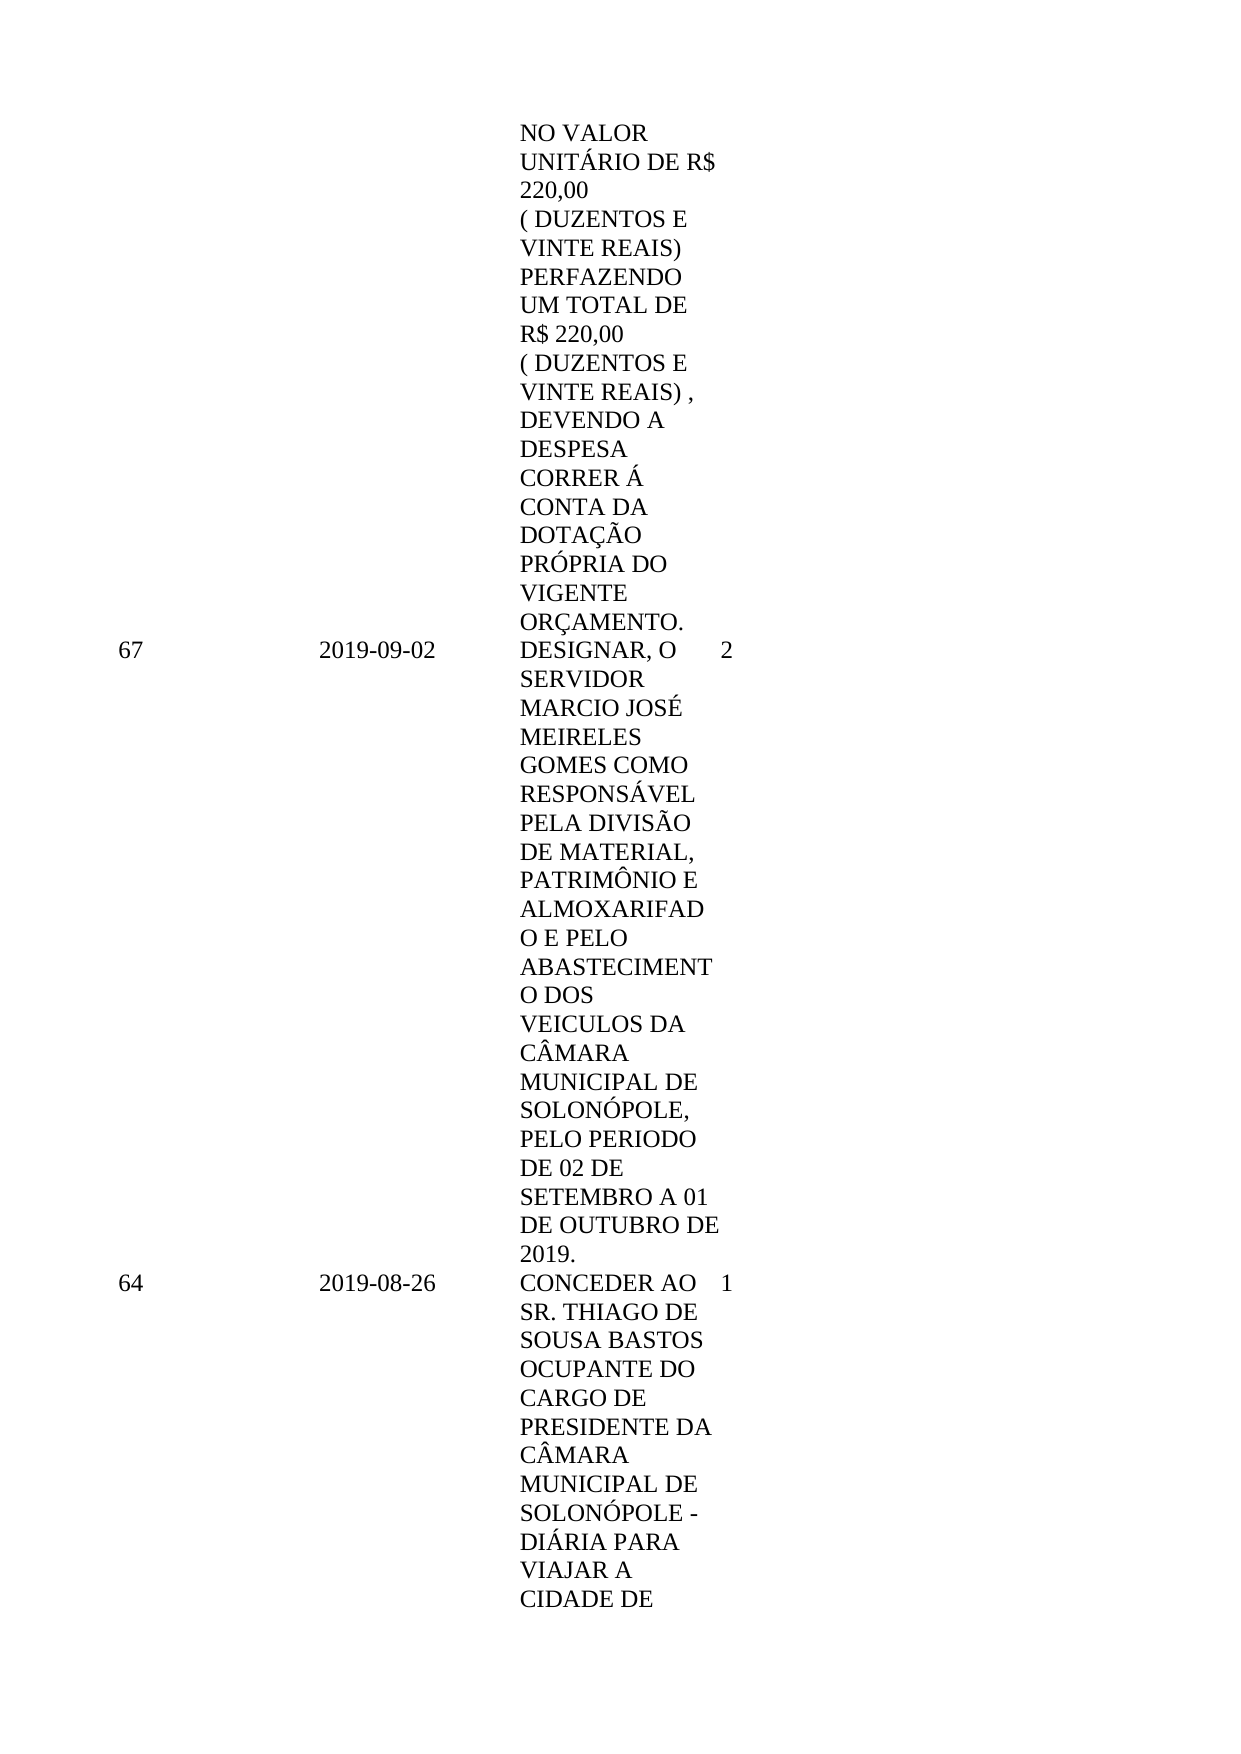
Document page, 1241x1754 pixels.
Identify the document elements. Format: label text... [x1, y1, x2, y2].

table_cell 1 [720, 1268, 921, 1613]
table_cell 64 [118, 1268, 319, 1613]
table_cell CONCEDER AO SR. THIAGO DE SOUSA BASTOS OCUPANTE DO CARGO DE PRESIDENTE DA CÂMARA MUNICIPAL DE SOLONÓPOLE - DIÁRIA PARA VIAJAR A CIDADE DE [520, 1268, 720, 1613]
table_cell 2019-08-26 [319, 1268, 519, 1613]
table_cell 2 [720, 636, 921, 1268]
table_cell [720, 118, 921, 636]
table_cell NO VALOR UNITÁRIO DE R$ 220,00 ( DUZENTOS E VINTE REAIS) PERFAZENDO UM TOTAL DE R$ 220,00 ( DUZENTOS E VINTE REAIS) , DEVENDO A DESPESA CORRER Á CONTA DA DOTAÇÃO PRÓPRIA DO VIGENTE ORÇAMENTO. [520, 118, 720, 636]
table_cell 67 [118, 636, 319, 1268]
table_cell 2019-09-02 [319, 636, 519, 1268]
table_cell [319, 118, 519, 636]
table_cell [921, 118, 1122, 636]
table_cell [118, 118, 319, 636]
table_cell DESIGNAR, O SERVIDOR MARCIO JOSÉ MEIRELES GOMES COMO RESPONSÁVEL PELA DIVISÃO DE MATERIAL, PATRIMÔNIO E ALMOXARIFADO E PELO ABASTECIMENTO DOS VEICULOS DA CÂMARA MUNICIPAL DE SOLONÓPOLE, PELO PERIODO DE 02 DE SETEMBRO A 01 DE OUTUBRO DE 2019. [520, 636, 720, 1268]
table_cell [921, 636, 1122, 1268]
table_cell [921, 1268, 1122, 1613]
